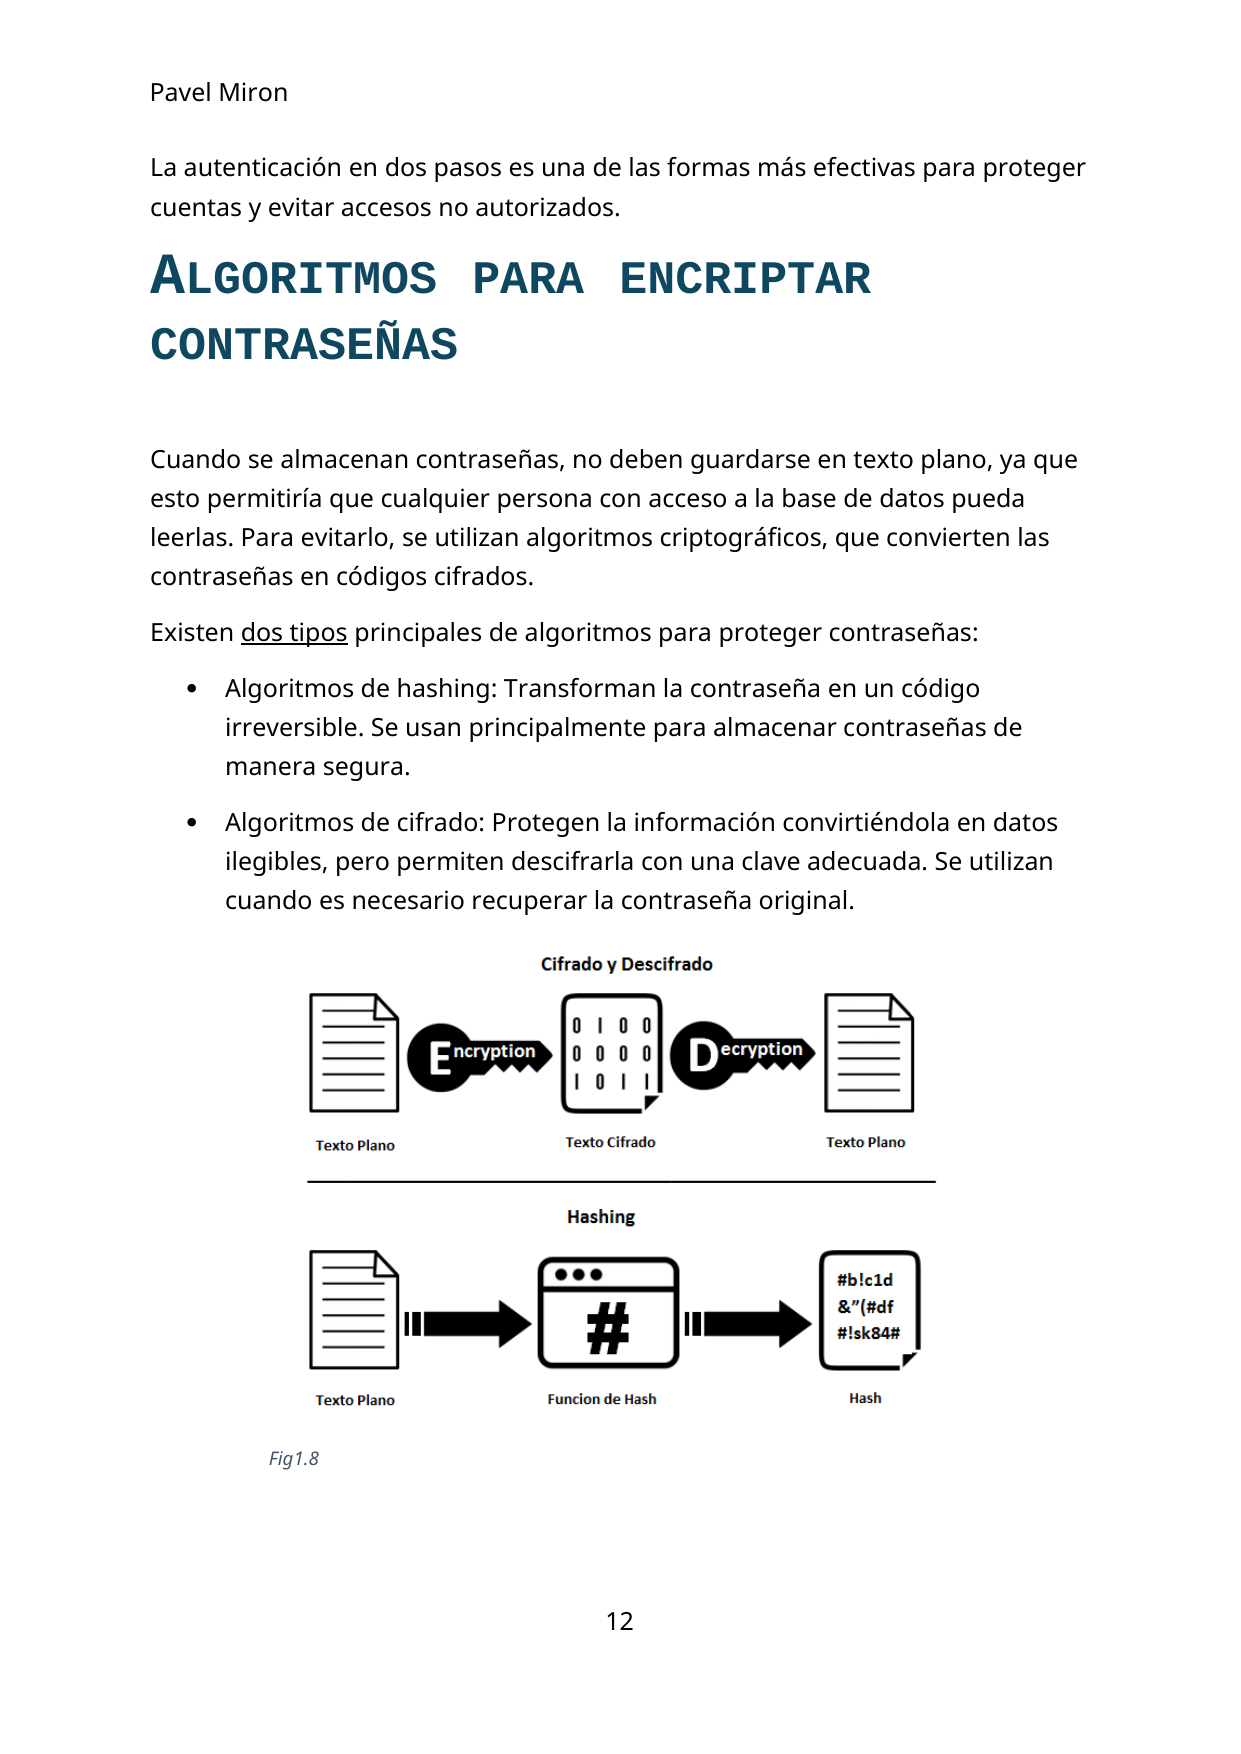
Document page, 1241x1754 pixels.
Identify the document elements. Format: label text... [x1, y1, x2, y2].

text La autenticación en dos pasos es una de las formas más efectivas para proteger cuentas y evitar accesos no autorizados. [150, 150, 1090, 223]
text Cuando se almacenan contraseñas, no deben guardarse en texto plano, ya que esto permitiría que cualquier persona con acceso a la base de datos pueda leerlas. Para evitarlo, se utilizan algoritmos criptográficos, que convierten las contraseñas en códigos cifrados. [150, 441, 1090, 593]
text Existen dos tipos principales de algoritmos para proteger contraseñas: [150, 614, 1090, 649]
text Fig1.8 [269, 1445, 484, 1471]
list Algoritmos de cifrado: Protegen la información convirtiéndola en datos ilegibles, pero permiten descifrarla con una clave adecuada. Se utilizan cuando es necesario recuperar la contraseña original. [187, 804, 1090, 917]
list Algoritmos de hashing: Transforman la contraseña en un código irreversible. Se usan principalmente para almacenar contraseñas de manera segura. [187, 670, 1090, 783]
text Algoritmos para encriptar contraseñas [150, 245, 1090, 377]
